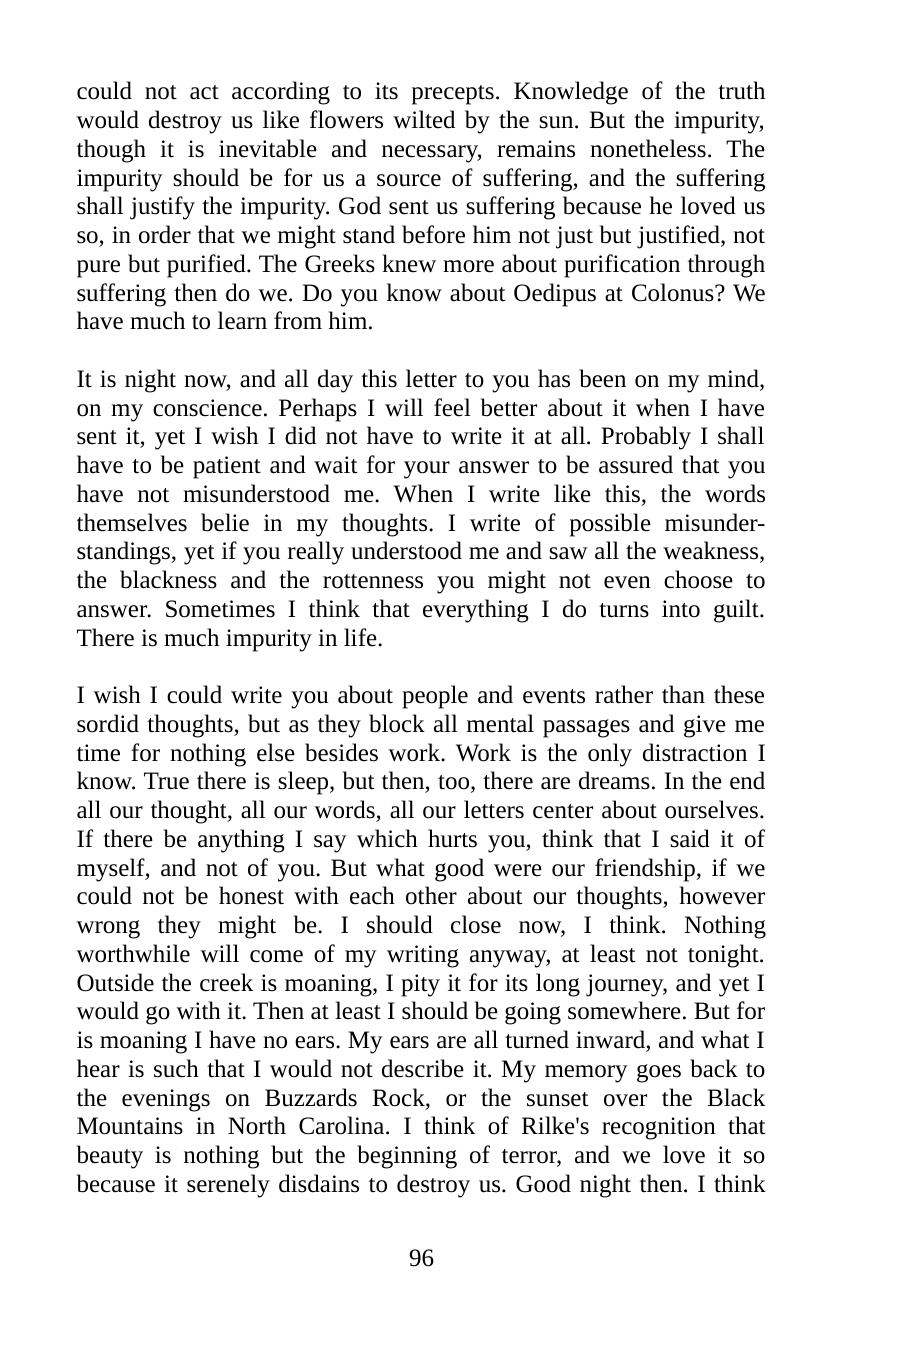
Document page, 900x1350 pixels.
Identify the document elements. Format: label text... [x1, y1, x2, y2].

text could not act according to its precepts. Knowledge of the truth would destroy us like flowers wilted by the sun. But the impurity, though it is inevitable and necessary, remains nonetheless. The impurity should be for us a source of suffering, and the suffering shall justify the impurity. God sent us suffering because he loved us so, in order that we might stand before him not just but justified, not pure but purified. The Greeks knew more about purification through suffering then do we. Do you know about Oedipus at Colonus? We have much to learn from him. [76, 76, 766, 335]
text I wish I could write you about people and events rather than these sordid thoughts, but as they block all mental passages and give me time for nothing else besides work. Work is the only distraction I know. True there is sleep, but then, too, there are dreams. In the end all our thought, all our words, all our letters center about ourselves. If there be anything I say which hurts you, think that I said it of myself, and not of you. But what good were our friendship, if we could not be honest with each other about our thoughts, however wrong they might be. I should close now, I think. Nothing worthwhile will come of my writing anyway, at least not tonight. Outside the creek is moaning, I pity it for its long journey, and yet I would go with it. Then at least I should be going somewhere. But for is moaning I have no ears. My ears are all turned inward, and what I hear is such that I would not describe it. My memory goes back to the evenings on Buzzards Rock, or the sunset over the Black Mountains in North Carolina. I think of Rilke's recognition that beauty is nothing but the beginning of terror, and we love it so because it serenely disdains to destroy us. Good night then. I think [76, 680, 766, 1198]
text It is night now, and all day this letter to you has been on my mind, on my conscience. Perhaps I will feel better about it when I have sent it, yet I wish I did not have to write it at all. Probably I shall have to be patient and wait for your answer to be assured that you have not misunderstood me. When I write like this, the words themselves belie in my thoughts. I write of possible misunder-standings, yet if you really understood me and saw all the weakness, the blackness and the rottenness you might not even choose to answer. Sometimes I think that everything I do turns into guilt. There is much impurity in life. [76, 364, 766, 651]
